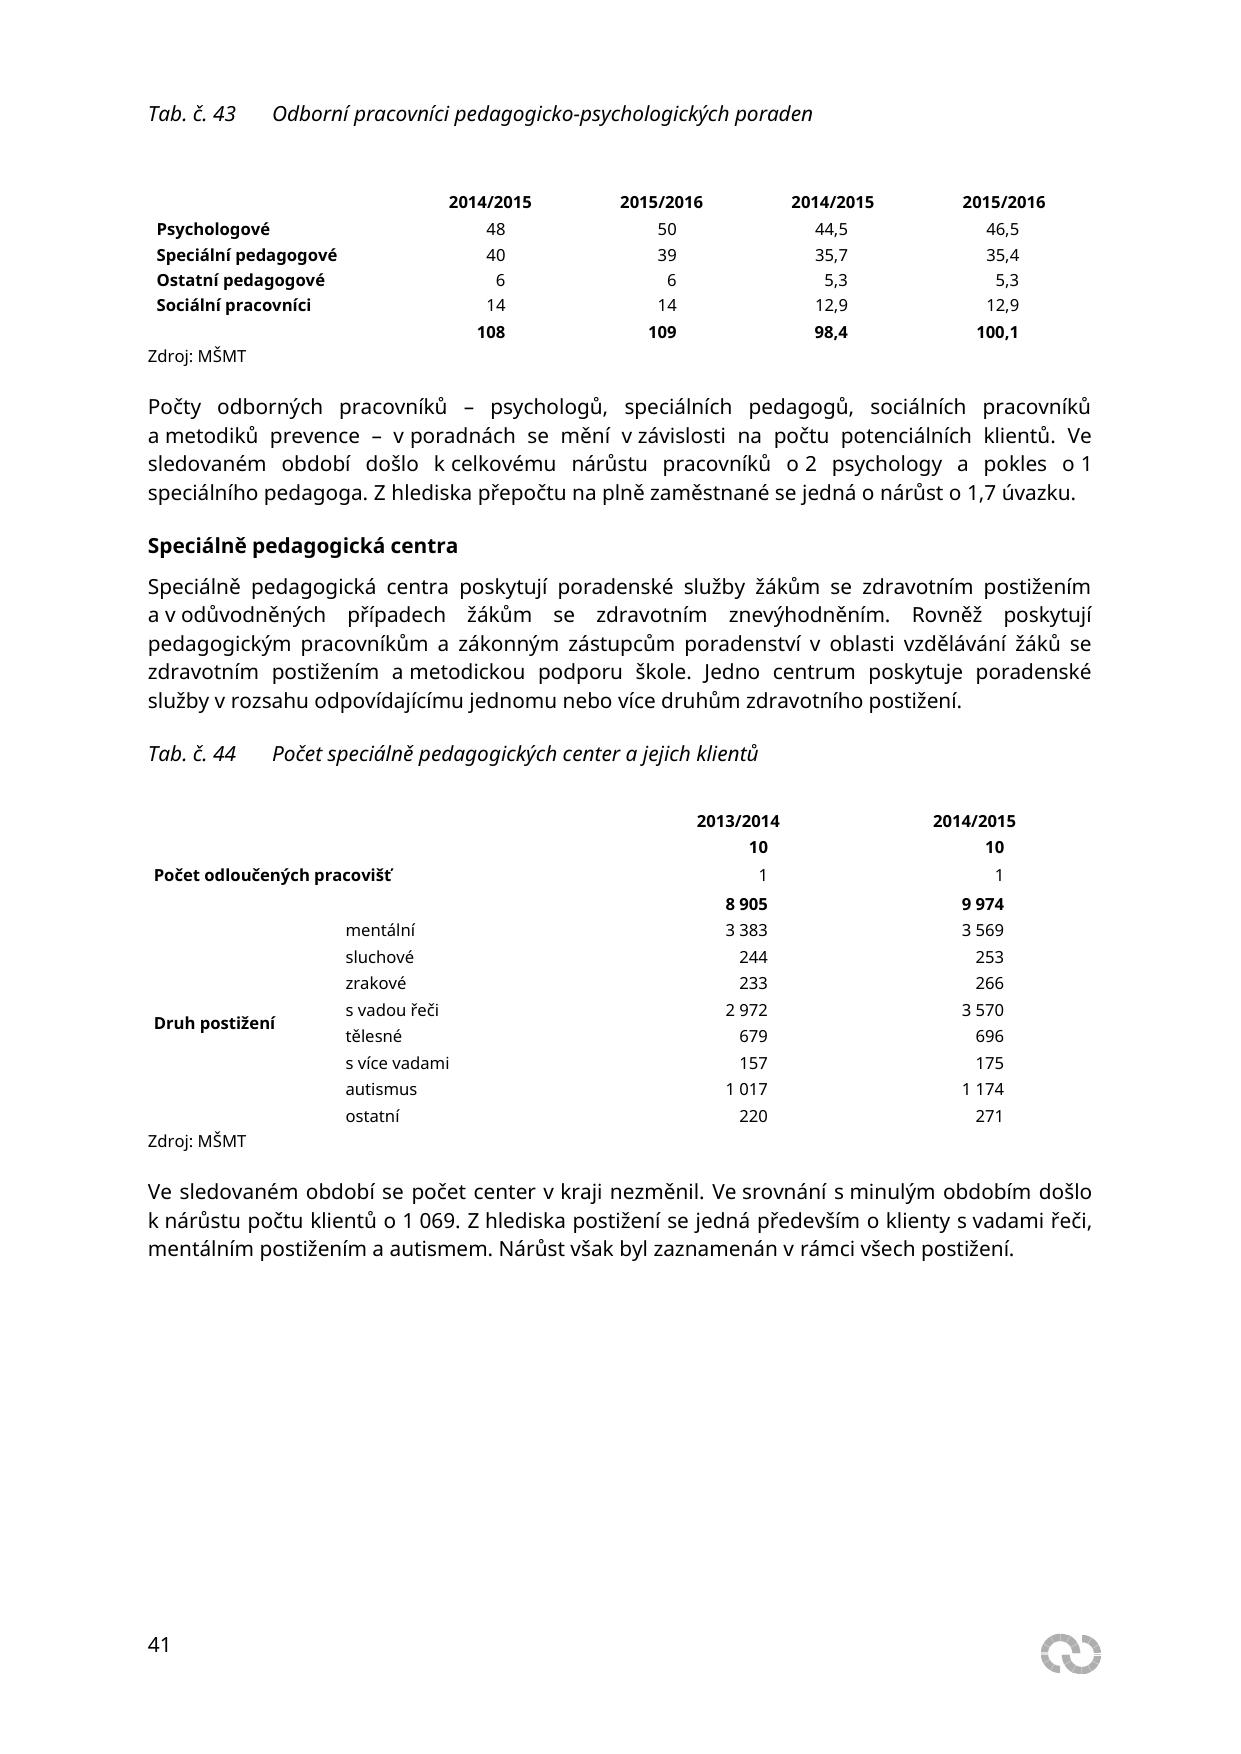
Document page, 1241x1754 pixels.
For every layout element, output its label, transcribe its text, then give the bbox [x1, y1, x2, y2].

table_cell Počet odloučených pracovišť [148, 861, 620, 890]
table_cell 679 [621, 1024, 856, 1049]
table_cell 100,1 [919, 319, 1089, 345]
table_cell 35,7 [748, 243, 918, 268]
table_cell Celkem klientů [148, 891, 620, 916]
table_cell zrakové [340, 970, 620, 996]
table_header Fyzické osoby [405, 141, 747, 188]
text Zdroj: MŠMT [148, 1130, 1092, 1152]
text Počty odborných pracovníků – psychologů, speciálních pedagogů, sociálních pracovníků a metodiků prevence – v poradnách se mění v závislosti na počtu potenciálních klientů. Ve sledovaném období došlo k celkovému nárůstu pracovníků o 2 psychology a pokles o 1 speciálního pedagoga. Z hlediska přepočtu na plně zaměstnané se jedná o nárůst o 1,7 úvazku. [148, 392, 1092, 506]
table_cell 3 569 [857, 917, 1092, 943]
table_cell 696 [857, 1024, 1092, 1049]
table_cell 2015/2016 [919, 189, 1089, 215]
text Ve sledovaném období se počet center v kraji nezměnil. Ve srovnání s minulým obdobím došlo k nárůstu počtu klientů o 1 069. Z hlediska postižení se jedná především o klienty s vadami řeči, mentálním postižením a autismem. Nárůst však byl zaznamenán v rámci všech postižení. [148, 1177, 1092, 1263]
table_cell 1 [857, 861, 1092, 890]
table_cell 1 174 [857, 1077, 1092, 1102]
table_cell autismus [340, 1077, 620, 1102]
table_cell Ostatní pedagogové [151, 269, 404, 292]
table_cell 39 [577, 243, 747, 268]
table_cell 1 [621, 861, 856, 890]
table_cell 35,4 [919, 243, 1089, 268]
table_cell 14 [405, 293, 576, 318]
table_cell 109 [577, 319, 747, 345]
table_cell 157 [621, 1050, 856, 1076]
table_cell 40 [405, 243, 576, 268]
table_cell 8 905 [621, 891, 856, 916]
table_header Školní rok [621, 781, 1092, 807]
table_cell 46,5 [919, 216, 1089, 241]
table_cell 5,3 [919, 269, 1089, 292]
table_cell 3 383 [621, 917, 856, 943]
table_cell 233 [621, 970, 856, 996]
table_header Přepočtení na plně zaměstnané [747, 141, 1090, 188]
table_cell 108 [405, 319, 576, 345]
table_cell 6 [577, 269, 747, 292]
table_cell 6 [405, 269, 576, 292]
table_cell 12,9 [748, 293, 918, 318]
table_cell 12,9 [919, 293, 1089, 318]
table_cell 44,5 [748, 216, 918, 241]
table_cell 175 [857, 1050, 1092, 1076]
table_cell 2 972 [621, 997, 856, 1022]
table_cell 3 570 [857, 997, 1092, 1022]
table_cell 253 [857, 944, 1092, 969]
table_cell 10 [621, 835, 856, 860]
text Zdroj: MŠMT [148, 345, 1092, 367]
table_cell 9 974 [857, 891, 1092, 916]
table_cell s vadou řeči [340, 997, 620, 1022]
list Odborní pracovníci pedagogicko-psychologických poraden [148, 99, 1092, 127]
table_cell Speciální pedagogové [151, 243, 404, 268]
table_cell 244 [621, 944, 856, 969]
table_cell sluchové [340, 944, 620, 969]
table_cell tělesné [340, 1024, 620, 1049]
table_cell 50 [577, 216, 747, 241]
table_header Odborní pracovníci [151, 141, 405, 215]
table_cell Celkem [151, 319, 404, 345]
table_cell 48 [405, 216, 576, 241]
table_cell 2014/2015 [405, 189, 576, 215]
table_cell Druh postižení [148, 917, 339, 1129]
text Speciálně pedagogická centra poskytují poradenské služby žákům se zdravotním postižením a v odůvodněných případech žákům se zdravotním znevýhodněním. Rovněž poskytují pedagogickým pracovníkům a zákonným zástupcům poradenství v oblasti vzdělávání žáků se zdravotním postižením a metodickou podporu škole. Jedno centrum poskytuje poradenské služby v rozsahu odpovídajícímu jednomu nebo více druhům zdravotního postižení. [148, 572, 1092, 714]
table_cell 266 [857, 970, 1092, 996]
table_cell 2014/2015 [748, 189, 918, 215]
table_cell 14 [577, 293, 747, 318]
table_header Speciálně pedagogická centra a klienti [148, 781, 620, 833]
table_cell 98,4 [748, 319, 918, 345]
table_cell 2013/2014 [621, 808, 856, 833]
table_cell 271 [857, 1103, 1092, 1129]
table_cell Počet SPC [148, 835, 620, 860]
table_cell s více vadami [340, 1050, 620, 1076]
table_cell mentální [340, 917, 620, 943]
table_cell 10 [857, 835, 1092, 860]
table_cell Psychologové [151, 216, 404, 241]
table_cell 2015/2016 [577, 189, 747, 215]
table_cell 2014/2015 [857, 808, 1092, 833]
table_cell 1 017 [621, 1077, 856, 1102]
table_cell ostatní [340, 1103, 620, 1129]
list Počet speciálně pedagogických center a jejich klientů [148, 739, 1092, 768]
text Speciálně pedagogická centra [148, 531, 1092, 560]
table_cell Sociální pracovníci [151, 293, 404, 318]
table_cell 220 [621, 1103, 856, 1129]
table_cell 5,3 [748, 269, 918, 292]
